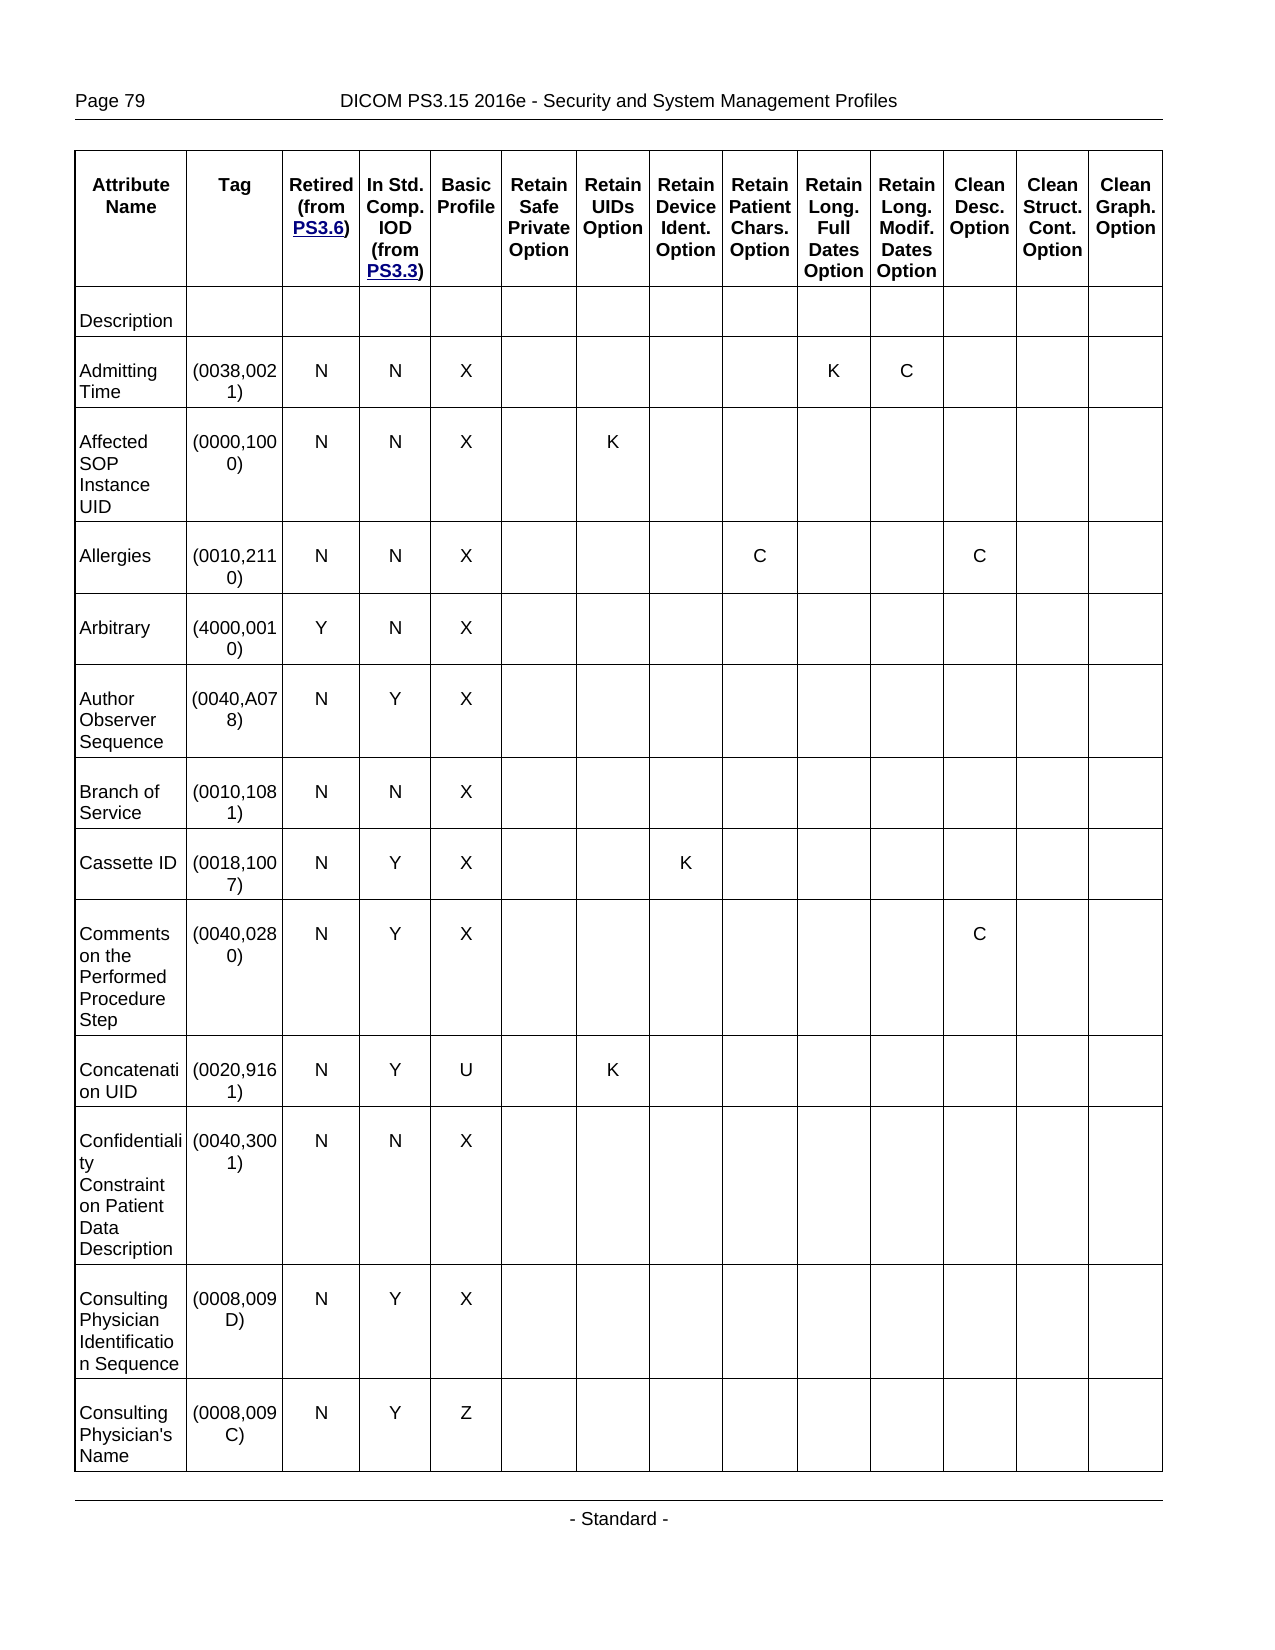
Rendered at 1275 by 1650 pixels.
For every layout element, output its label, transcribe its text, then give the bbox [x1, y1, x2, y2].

table_cell Branch of Service [76, 758, 186, 828]
table_cell [1089, 665, 1162, 757]
table_cell [502, 829, 576, 899]
table_cell (0018,1007) [187, 829, 282, 899]
table_cell [577, 337, 649, 407]
table_cell [798, 522, 870, 592]
table_cell [798, 287, 870, 336]
table_cell [798, 758, 870, 828]
table_cell [871, 287, 943, 336]
table_cell [1089, 522, 1162, 592]
table_cell X [431, 758, 501, 828]
table_header Clean Struct. Cont. Option [1017, 151, 1088, 286]
table_cell [944, 1036, 1016, 1106]
table_cell K [577, 1036, 649, 1106]
table_cell [650, 1265, 722, 1378]
table_cell [577, 829, 649, 899]
table_header Attribute Name [76, 151, 186, 286]
table_cell [577, 758, 649, 828]
table_cell [871, 665, 943, 757]
table_cell [1089, 900, 1162, 1035]
table_cell [1089, 408, 1162, 521]
table_cell N [283, 1107, 359, 1264]
table_cell [577, 900, 649, 1035]
table_cell Y [360, 1379, 430, 1471]
table_cell (0000,1000) [187, 408, 282, 521]
table_cell [1089, 594, 1162, 664]
table_cell [723, 1379, 797, 1471]
table_cell [577, 594, 649, 664]
table_cell [1017, 665, 1088, 757]
table_header Retired (from PS3.6) [283, 151, 359, 286]
table_cell C [871, 337, 943, 407]
table_header Retain Long. Modif. Dates Option [871, 151, 943, 286]
table_cell Description [76, 287, 186, 336]
table_cell [650, 408, 722, 521]
table_cell [1089, 1036, 1162, 1106]
table_cell Affected SOP Instance UID [76, 408, 186, 521]
table_cell [723, 287, 797, 336]
table_cell [650, 522, 722, 592]
table_cell [871, 1036, 943, 1106]
table_cell N [283, 665, 359, 757]
table_cell (0010,2110) [187, 522, 282, 592]
table_cell X [431, 408, 501, 521]
table_cell [650, 1379, 722, 1471]
table_cell [502, 665, 576, 757]
table_cell [944, 665, 1016, 757]
table_cell [650, 1036, 722, 1106]
table_cell [871, 829, 943, 899]
table_cell [871, 900, 943, 1035]
table_cell [723, 1265, 797, 1378]
table_cell Consulting Physician's Name [76, 1379, 186, 1471]
table_cell [723, 337, 797, 407]
table_cell (0040,0280) [187, 900, 282, 1035]
table_header Retain UIDs Option [577, 151, 649, 286]
table_cell [871, 522, 943, 592]
table_cell N [283, 522, 359, 592]
table_cell [944, 594, 1016, 664]
table_cell N [283, 900, 359, 1035]
table_cell Y [360, 829, 430, 899]
table_header In Std. Comp. IOD (from PS3.3) [360, 151, 430, 286]
table_cell Cassette ID [76, 829, 186, 899]
table_cell [944, 1379, 1016, 1471]
table_cell [650, 287, 722, 336]
table_cell [871, 408, 943, 521]
table_cell C [723, 522, 797, 592]
table_cell [723, 1036, 797, 1106]
table_cell [798, 829, 870, 899]
table_cell [650, 337, 722, 407]
table_cell X [431, 900, 501, 1035]
table_cell N [360, 522, 430, 592]
table_cell Allergies [76, 522, 186, 592]
table_cell [798, 1379, 870, 1471]
table_cell [577, 1379, 649, 1471]
table_cell [187, 287, 282, 336]
table_cell [650, 665, 722, 757]
table_cell [1089, 337, 1162, 407]
table_cell [944, 408, 1016, 521]
table_cell X [431, 1107, 501, 1264]
table_cell [1017, 1265, 1088, 1378]
table_cell U [431, 1036, 501, 1106]
table_cell (0038,0021) [187, 337, 282, 407]
table_header Retain Safe Private Option [502, 151, 576, 286]
table_cell [1089, 1107, 1162, 1264]
table_cell N [360, 408, 430, 521]
table_cell [798, 1107, 870, 1264]
table_cell K [577, 408, 649, 521]
table_cell Y [360, 665, 430, 757]
table_header Basic Profile [431, 151, 501, 286]
table_cell [650, 758, 722, 828]
table_cell [1017, 594, 1088, 664]
table_cell [577, 1107, 649, 1264]
table_cell C [944, 522, 1016, 592]
table_cell [1089, 758, 1162, 828]
table_cell [283, 287, 359, 336]
table_cell [723, 408, 797, 521]
table_cell [577, 522, 649, 592]
table_cell [1017, 408, 1088, 521]
table_cell Author Observer Sequence [76, 665, 186, 757]
table_cell [798, 1265, 870, 1378]
table_cell [502, 287, 576, 336]
table_cell [1017, 1036, 1088, 1106]
table_cell [1017, 1107, 1088, 1264]
table_cell N [283, 1379, 359, 1471]
table_cell X [431, 522, 501, 592]
table_cell X [431, 829, 501, 899]
table_cell N [283, 337, 359, 407]
table_cell Y [360, 900, 430, 1035]
table_cell [944, 829, 1016, 899]
table_cell [944, 1107, 1016, 1264]
table_cell C [944, 900, 1016, 1035]
table_cell [1017, 900, 1088, 1035]
table_cell (0040,3001) [187, 1107, 282, 1264]
table_cell [871, 1107, 943, 1264]
table_cell [798, 900, 870, 1035]
table_cell [1017, 522, 1088, 592]
table_cell N [360, 594, 430, 664]
table_cell [502, 594, 576, 664]
table_cell [502, 758, 576, 828]
table_cell [798, 408, 870, 521]
table_cell [723, 594, 797, 664]
table_cell N [283, 758, 359, 828]
table_cell [1017, 337, 1088, 407]
table_cell [577, 287, 649, 336]
table_cell [650, 1107, 722, 1264]
table_cell [871, 1265, 943, 1378]
table_cell Confidentiality Constraint on Patient Data Description [76, 1107, 186, 1264]
table_cell K [650, 829, 722, 899]
table_header Clean Graph. Option [1089, 151, 1162, 286]
table_cell Comments on the Performed Procedure Step [76, 900, 186, 1035]
table_cell Consulting Physician Identification Sequence [76, 1265, 186, 1378]
table_header Retain Patient Chars. Option [723, 151, 797, 286]
table_cell [650, 900, 722, 1035]
table_cell (0010,1081) [187, 758, 282, 828]
table_cell [502, 1036, 576, 1106]
table_cell [944, 758, 1016, 828]
table_cell [798, 594, 870, 664]
table_cell Y [360, 1036, 430, 1106]
table_cell [944, 337, 1016, 407]
table_header Retain Long. Full Dates Option [798, 151, 870, 286]
table_cell [871, 758, 943, 828]
table_cell [502, 1107, 576, 1264]
table_cell [502, 1379, 576, 1471]
table_cell K [798, 337, 870, 407]
table_cell [577, 1265, 649, 1378]
table_cell N [360, 337, 430, 407]
table_cell Y [360, 1265, 430, 1378]
table_cell N [360, 758, 430, 828]
table_cell X [431, 337, 501, 407]
table_cell N [283, 408, 359, 521]
table_cell [871, 594, 943, 664]
table_cell [431, 287, 501, 336]
table_cell N [283, 1265, 359, 1378]
table_cell N [283, 829, 359, 899]
table_cell Admitting Time [76, 337, 186, 407]
table_cell N [360, 1107, 430, 1264]
table_cell Z [431, 1379, 501, 1471]
table_cell [650, 594, 722, 664]
table_cell Arbitrary [76, 594, 186, 664]
table_cell [1089, 1379, 1162, 1471]
table_cell [502, 900, 576, 1035]
table_cell [871, 1379, 943, 1471]
table_cell [1017, 287, 1088, 336]
table_cell [1089, 287, 1162, 336]
table_cell [502, 1265, 576, 1378]
table_cell [1089, 1265, 1162, 1378]
table_cell Y [283, 594, 359, 664]
table_cell [1017, 1379, 1088, 1471]
table_cell [723, 900, 797, 1035]
table_cell X [431, 1265, 501, 1378]
table_cell [577, 665, 649, 757]
table_cell (0008,009D) [187, 1265, 282, 1378]
table_cell Concatenation UID [76, 1036, 186, 1106]
table_cell [723, 665, 797, 757]
table_cell [1089, 829, 1162, 899]
table_cell [798, 1036, 870, 1106]
table_cell [1017, 758, 1088, 828]
table_cell (4000,0010) [187, 594, 282, 664]
table_cell N [283, 1036, 359, 1106]
table_cell [502, 337, 576, 407]
table_cell [944, 1265, 1016, 1378]
table_cell X [431, 594, 501, 664]
table_cell [1017, 829, 1088, 899]
table_cell [360, 287, 430, 336]
table_cell [502, 522, 576, 592]
table_header Tag [187, 151, 282, 286]
table_cell (0008,009C) [187, 1379, 282, 1471]
table_cell [723, 1107, 797, 1264]
table_cell [723, 758, 797, 828]
table_cell [944, 287, 1016, 336]
table_cell X [431, 665, 501, 757]
table_cell [798, 665, 870, 757]
table_header Clean Desc. Option [944, 151, 1016, 286]
table_cell (0020,9161) [187, 1036, 282, 1106]
table_header Retain Device Ident. Option [650, 151, 722, 286]
table_cell (0040,A078) [187, 665, 282, 757]
table_cell [723, 829, 797, 899]
table_cell [502, 408, 576, 521]
